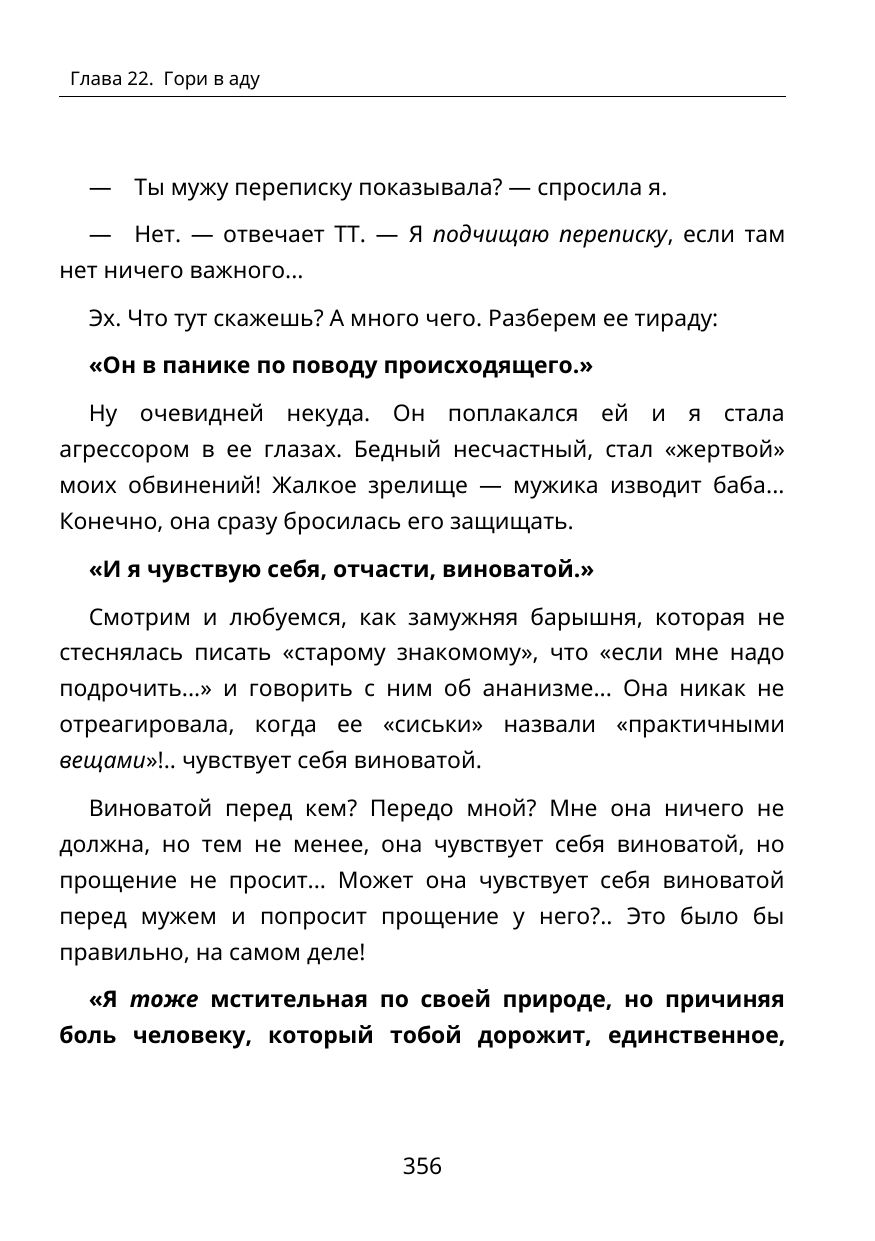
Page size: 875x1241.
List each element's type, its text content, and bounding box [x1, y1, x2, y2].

text Эх. Что тут скажешь? А много чего. Разберем ее тираду: [59, 302, 786, 333]
text «И я чувствую себя, отчасти, виноватой.» [59, 553, 786, 584]
text Виноватой перед кем? Передо мной? Мне она ничего не должна, но тем не менее, она чувствует себя виноватой, но прощение не просит... Может она чувствует себя виноватой перед мужем и попросит прощение у него?.. Это было бы правильно, на самом деле! [59, 792, 786, 967]
text Ну очевидней некуда. Он поплакался ей и я стала агрессором в ее глазах. Бедный несчастный, стал «жертвой» моих обвинений! Жалкое зрелище — мужика изводит баба... Конечно, она сразу бросилась его защищать. [59, 397, 786, 536]
text «Я тоже мстительная по своей природе, но причиняя боль человеку, который тобой дорожит, единственное, [59, 983, 786, 1051]
text «Он в панике по поводу происходящего.» [59, 349, 786, 381]
list Ты мужу переписку показывала? — спросила я. [59, 170, 786, 202]
list Нет. — отвечает ТТ. — Я подчищаю переписку, если там нет ничего важного... [59, 218, 786, 285]
text Смотрим и любуемся, как замужняя барышня, которая не стеснялась писать «старому знакомому», что «если мне надо подрочить...» и говорить с ним об ананизме... Она никак не отреагировала, когда ее «сиськи» назвали «практичными вещами»!.. чувствует себя виноватой. [59, 600, 786, 775]
